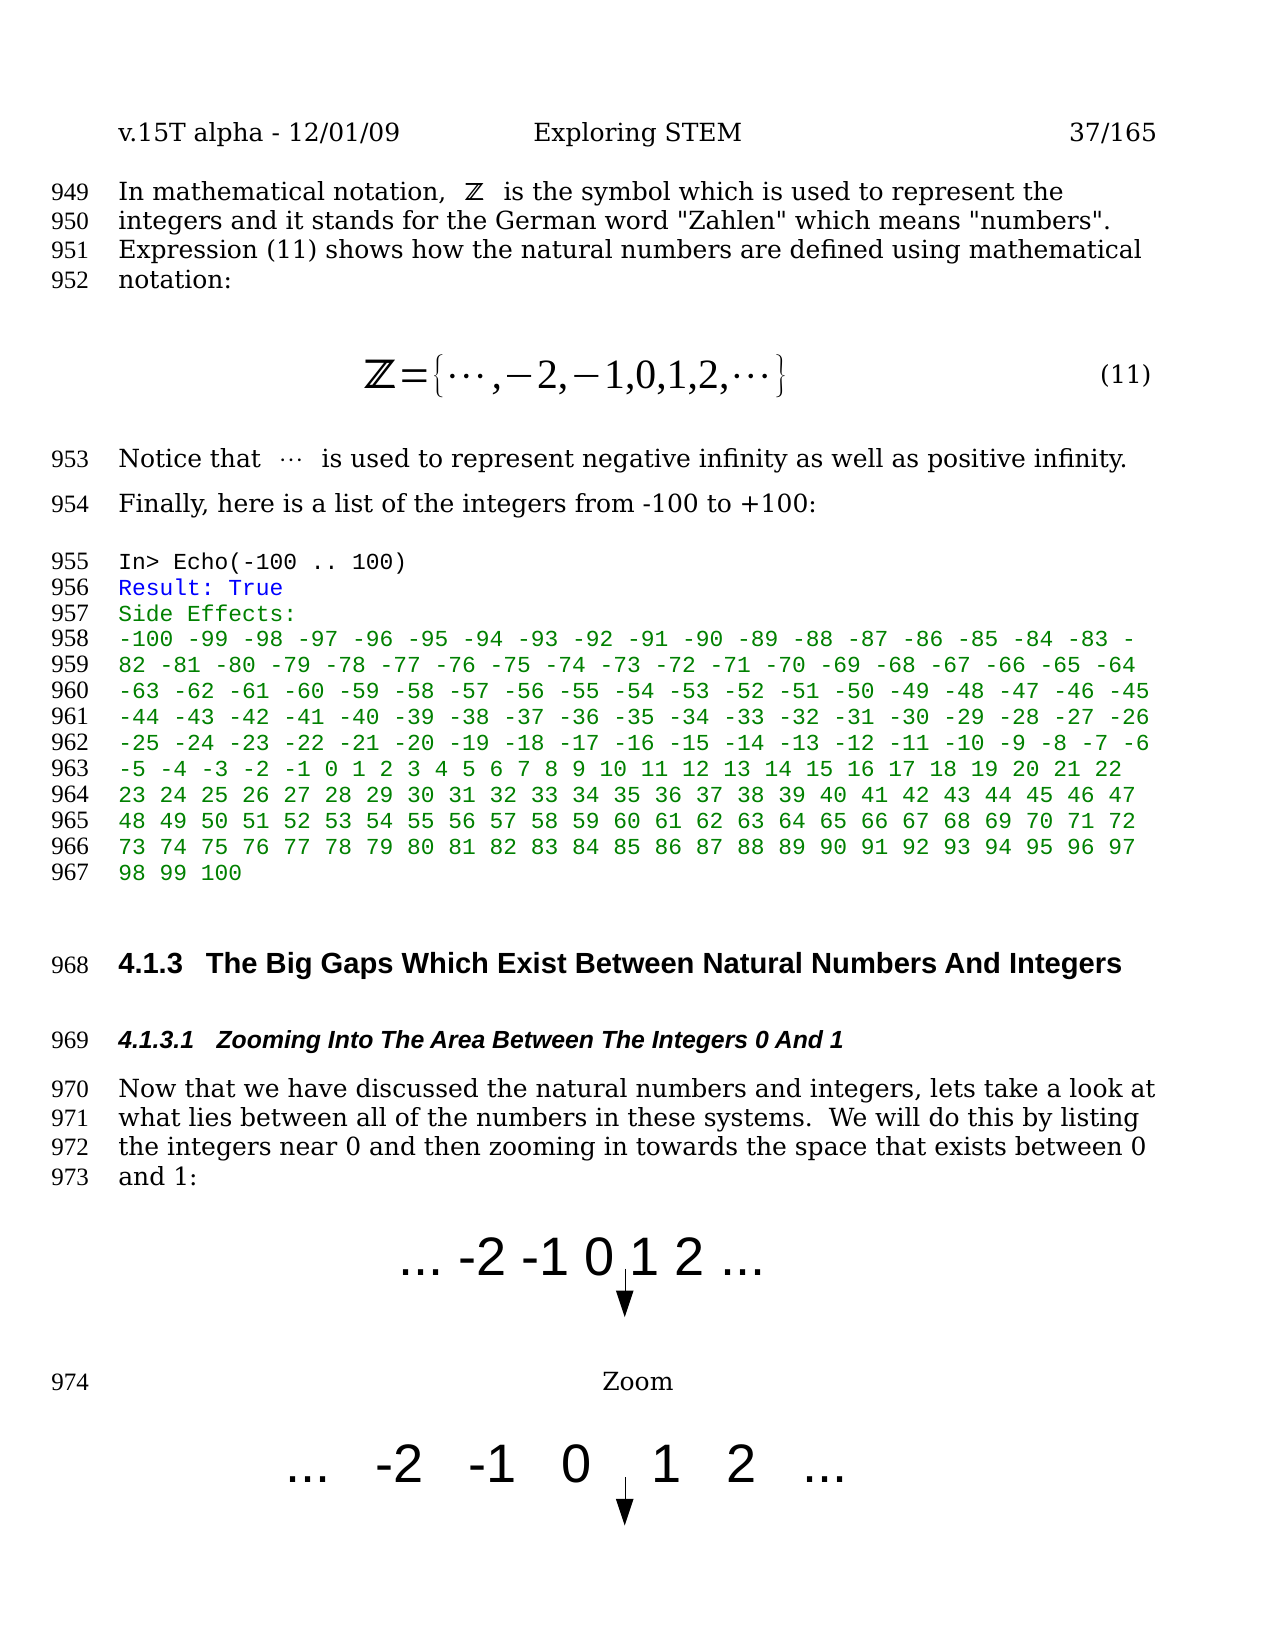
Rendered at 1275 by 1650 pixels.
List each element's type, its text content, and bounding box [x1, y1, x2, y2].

text Now that we have discussed the natural numbers and integers, lets take a look at what lies between all of the numbers in these systems. We will do this by listing the integers near 0 and then zooming in towards the space that exists between 0 and 1: [118, 1074, 1157, 1191]
text Notice thatis used to represent negative infinity as well as positive infinity. [118, 444, 1157, 474]
table_header [118, 344, 1041, 406]
text Result: True [118, 576, 1157, 602]
table_header (11) [1041, 344, 1157, 406]
text Zoom [118, 1367, 1157, 1396]
text -100 -99 -98 -97 -96 -95 -94 -93 -92 -91 -90 -89 -88 -87 -86 -85 -84 -83 -82 -81 -80 -79 -78 -77 -76 -75 -74 -73 -72 -71 -70 -69 -68 -67 -66 -65 -64 -63 -62 -61 -60 -59 -58 -57 -56 -55 -54 -53 -52 -51 -50 -49 -48 -47 -46 -45 -44 -43 -42 -41 -40 -39 -38 -37 -36 -35 -34 -33 -32 -31 -30 -29 -28 -27 -26 -25 -24 -23 -22 -21 -20 -19 -18 -17 -16 -15 -14 -13 -12 -11 -10 -9 -8 -7 -6 -5 -4 -3 -2 -1 0 1 2 3 4 5 6 7 8 9 10 11 12 13 14 15 16 17 18 19 20 21 22 23 24 25 26 27 28 29 30 31 32 33 34 35 36 37 38 39 40 41 42 43 44 45 46 47 48 49 50 51 52 53 54 55 56 57 58 59 60 61 62 63 64 65 66 67 68 69 70 71 72 73 74 75 76 77 78 79 80 81 82 83 84 85 86 87 88 89 90 91 92 93 94 95 96 97 98 99 100 [118, 628, 1157, 887]
text Side Effects: [118, 602, 1157, 628]
text In mathematical notation,is the symbol which is used to represent the integers and it stands for the German word "Zahlen" which means "numbers". Expression (11) shows how the natural numbers are defined using mathematical notation: [118, 177, 1157, 294]
subtitle Zooming Into The Area Between The Integers 0 And 1 [118, 1025, 1157, 1053]
text In> Echo(-100 .. 100) [118, 550, 1157, 576]
text Finally, here is a list of the integers from -100 to +100: [118, 489, 1157, 518]
subtitle The Big Gaps Which Exist Between Natural Numbers And Integers [118, 946, 1157, 980]
